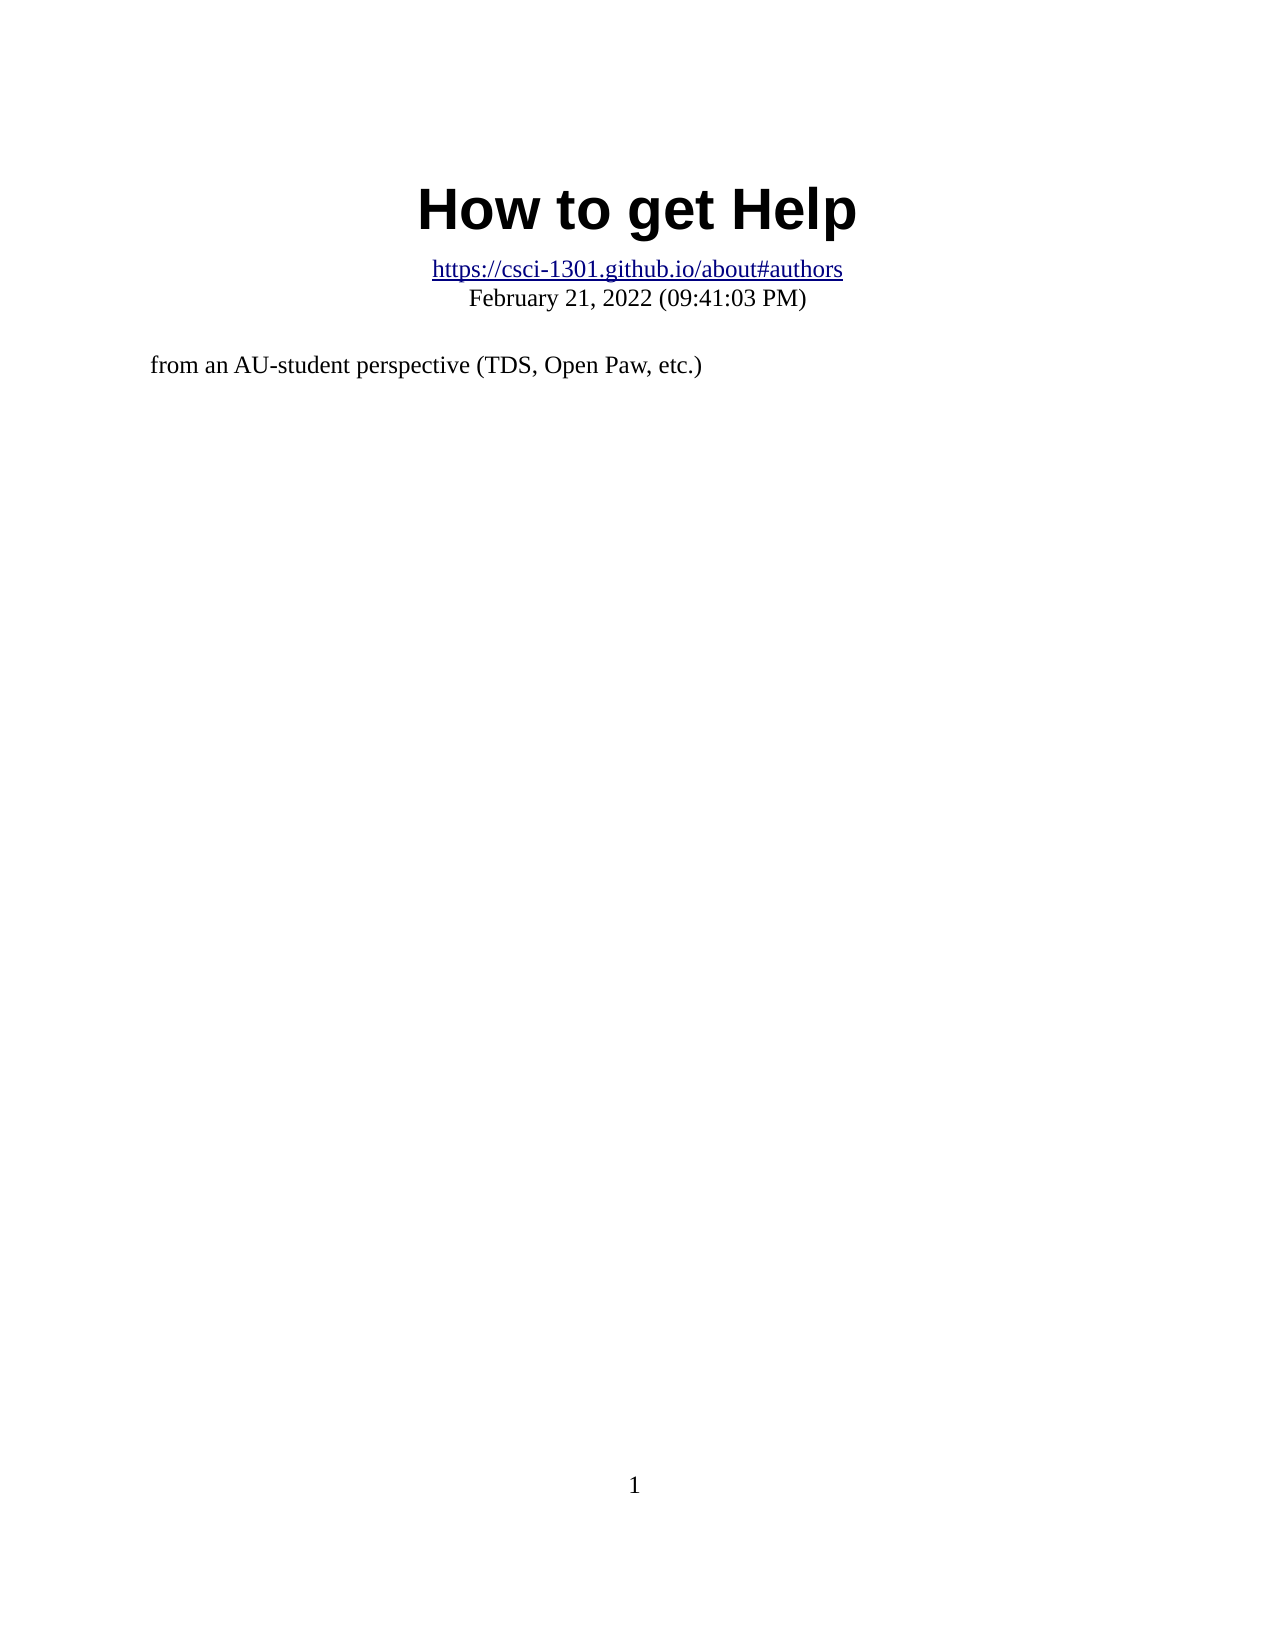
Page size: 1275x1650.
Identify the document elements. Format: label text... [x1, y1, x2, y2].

title How to get Help [150, 175, 1125, 242]
text https://csci-1301.github.io/about#authors [150, 254, 1125, 283]
text from an AU-student perspective (TDS, Open Paw, etc.) [150, 350, 1125, 378]
text February 21, 2022 (09:41:03 PM) [150, 283, 1125, 312]
